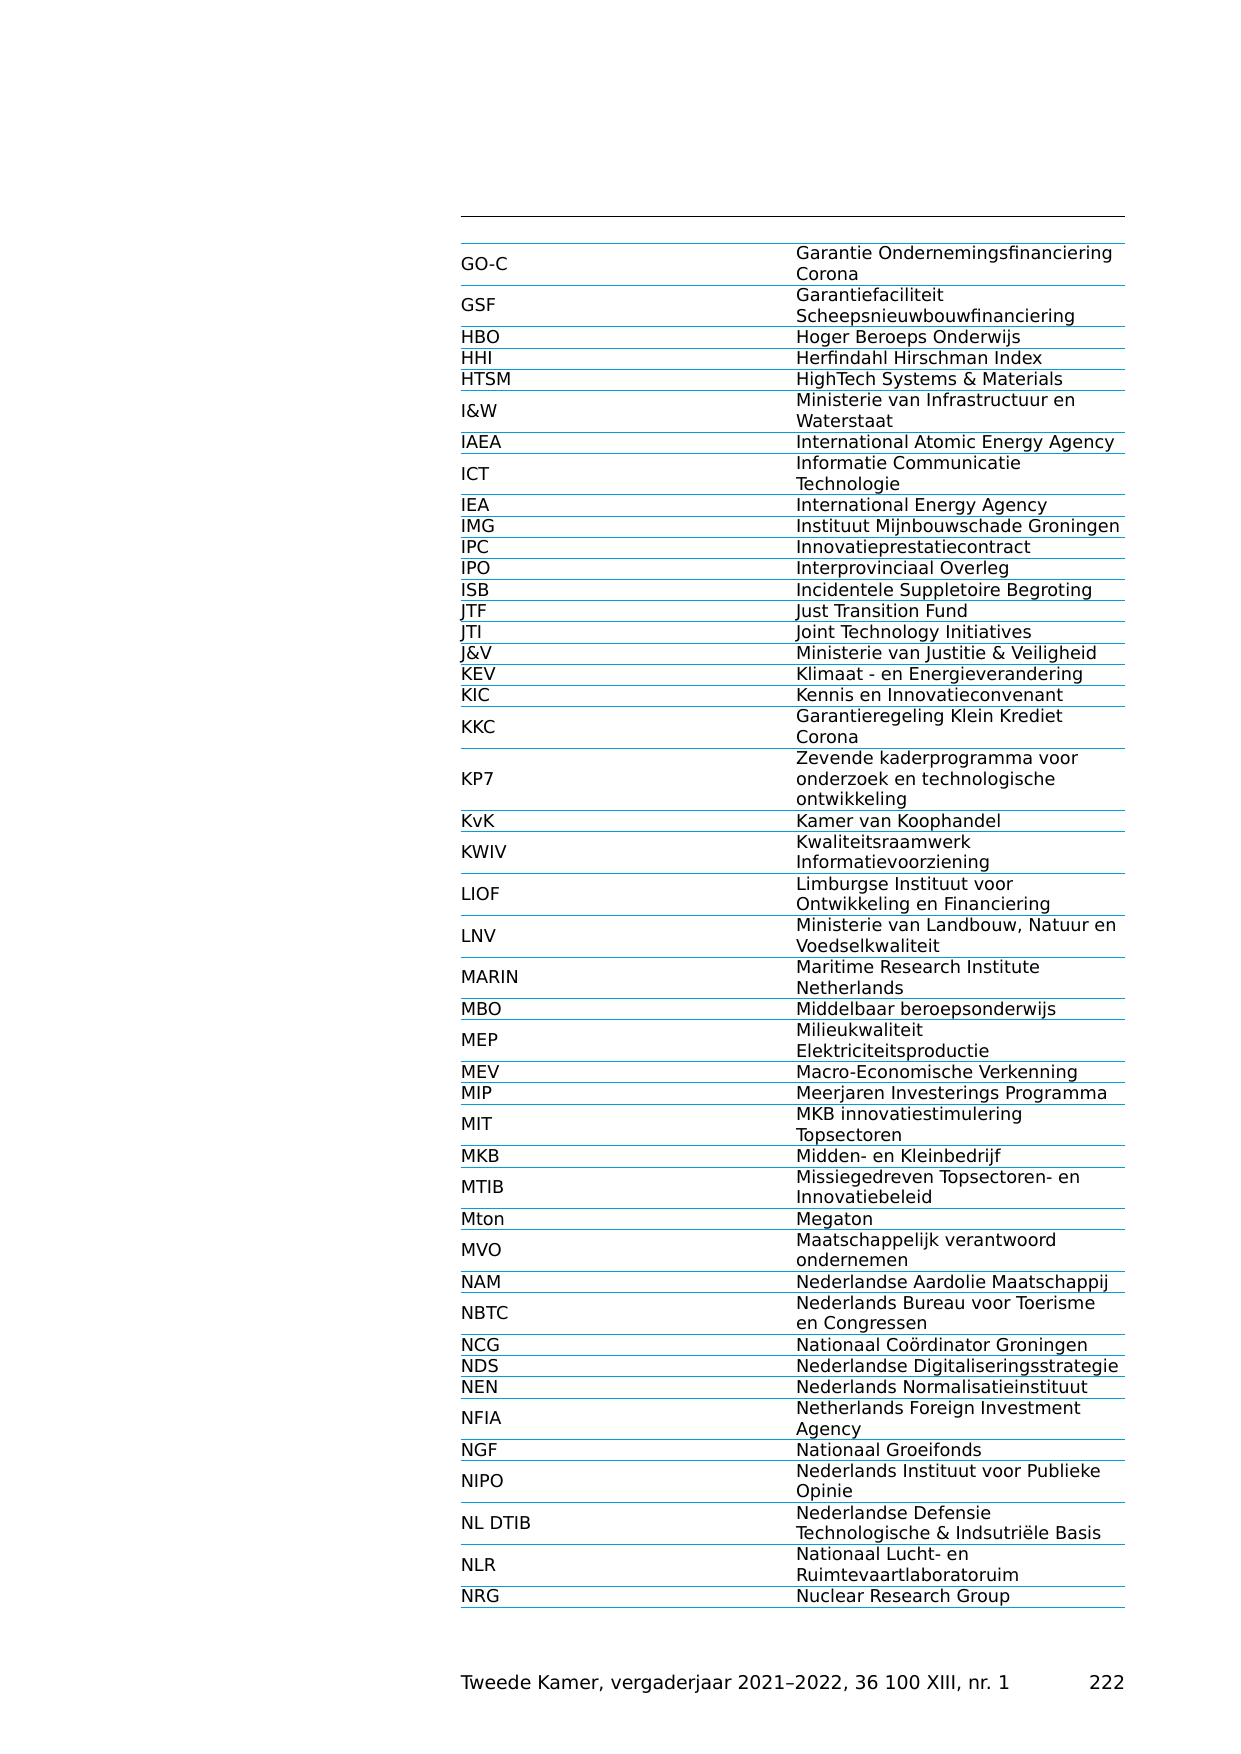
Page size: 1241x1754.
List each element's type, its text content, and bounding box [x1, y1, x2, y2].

table_cell Missiegedreven Topsectoren- en Innovatiebeleid [793, 1168, 1125, 1208]
table_cell [461, 217, 793, 243]
table_cell Zevende kaderprogramma voor onderzoek en technologische ontwikkeling [793, 749, 1125, 810]
table_cell MVO [461, 1230, 793, 1271]
table_cell Garantiefaciliteit Scheepsnieuwbouwfinanciering [793, 286, 1125, 326]
table_cell Nuclear Research Group [793, 1587, 1125, 1607]
table_cell Meerjaren Investerings Programma [793, 1083, 1125, 1103]
table_cell Joint Technology Initiatives [793, 622, 1125, 642]
table_cell Instituut Mijnbouwschade Groningen [793, 517, 1125, 537]
table_cell HHI [461, 349, 793, 368]
table_cell JTF [461, 601, 793, 621]
table_cell KKC [461, 707, 793, 748]
table_cell LNV [461, 916, 793, 956]
table_cell Maatschappelijk verantwoord ondernemen [793, 1230, 1125, 1271]
table_cell HighTech Systems & Materials [793, 370, 1125, 390]
table_cell ISB [461, 580, 793, 600]
table_cell [793, 217, 1125, 243]
table_cell NL DTIB [461, 1503, 793, 1544]
table_cell Herfindahl Hirschman Index [793, 349, 1125, 368]
table_cell Nederlandse Defensie Technologische & Indsutriële Basis [793, 1503, 1125, 1544]
table_cell Middelbaar beroepsonderwijs [793, 999, 1125, 1019]
table_cell MEV [461, 1062, 793, 1082]
table_cell Hoger Beroeps Onderwijs [793, 327, 1125, 347]
table_cell Nederlands Normalisatieinstituut [793, 1377, 1125, 1397]
table_cell IPC [461, 538, 793, 558]
table_cell Interprovinciaal Overleg [793, 559, 1125, 579]
table_cell Incidentele Suppletoire Begroting [793, 580, 1125, 600]
table_cell International Atomic Energy Agency [793, 433, 1125, 453]
table_cell Garantieregeling Klein Krediet Corona [793, 707, 1125, 748]
table_cell IAEA [461, 433, 793, 453]
table_cell Just Transition Fund [793, 601, 1125, 621]
table_cell MIT [461, 1105, 793, 1145]
table_cell Macro-Economische Verkenning [793, 1062, 1125, 1082]
table_cell NLR [461, 1545, 793, 1586]
table_cell Klimaat - en Energieverandering [793, 665, 1125, 685]
table_cell J&V [461, 644, 793, 663]
table_cell Ministerie van Justitie & Veiligheid [793, 644, 1125, 663]
table_cell Innovatieprestatiecontract [793, 538, 1125, 558]
table_cell MKB [461, 1146, 793, 1166]
table_cell GSF [461, 286, 793, 326]
table_cell Nederlands Instituut voor Publieke Opinie [793, 1461, 1125, 1502]
table_cell Midden- en Kleinbedrijf [793, 1146, 1125, 1166]
table_cell Megaton [793, 1209, 1125, 1229]
table_cell MKB innovatiestimulering Topsectoren [793, 1105, 1125, 1145]
table_cell NEN [461, 1377, 793, 1397]
table_cell Kwaliteitsraamwerk Informatievoorziening [793, 832, 1125, 873]
table_cell Maritime Research Institute Netherlands [793, 958, 1125, 998]
table_cell KWIV [461, 832, 793, 873]
table_cell IPO [461, 559, 793, 579]
table_cell NCG [461, 1335, 793, 1355]
table_cell Nationaal Lucht- en Ruimtevaartlaboratoruim [793, 1545, 1125, 1586]
table_cell NAM [461, 1272, 793, 1292]
table_cell Nationaal Groeifonds [793, 1440, 1125, 1460]
table_cell I&W [461, 391, 793, 431]
table_cell Informatie Communicatie Technologie [793, 454, 1125, 494]
table_cell GO-C [461, 244, 793, 284]
table_cell IMG [461, 517, 793, 537]
table_cell Limburgse Instituut voor Ontwikkeling en Financiering [793, 874, 1125, 915]
table_cell Milieukwaliteit Elektriciteitsproductie [793, 1020, 1125, 1061]
table_cell HBO [461, 327, 793, 347]
table_cell NFIA [461, 1399, 793, 1439]
table_cell Kamer van Koophandel [793, 811, 1125, 831]
table_header Tabel 126 Lijst van afkortingen [461, 191, 1125, 216]
table_cell NIPO [461, 1461, 793, 1502]
table_cell HTSM [461, 370, 793, 390]
table_cell KvK [461, 811, 793, 831]
table_cell MIP [461, 1083, 793, 1103]
table_cell NRG [461, 1587, 793, 1607]
table_cell MARIN [461, 958, 793, 998]
table_cell Netherlands Foreign Investment Agency [793, 1399, 1125, 1439]
table_cell Garantie Ondernemingsfinanciering Corona [793, 244, 1125, 284]
table_cell KP7 [461, 749, 793, 810]
table_cell MEP [461, 1020, 793, 1061]
table_cell Nationaal Coördinator Groningen [793, 1335, 1125, 1355]
table_cell NGF [461, 1440, 793, 1460]
table_cell ICT [461, 454, 793, 494]
table_cell Nederlandse Digitaliseringsstrategie [793, 1356, 1125, 1376]
table_cell IEA [461, 495, 793, 516]
table_cell MBO [461, 999, 793, 1019]
table_cell JTI [461, 622, 793, 642]
table_cell NBTC [461, 1293, 793, 1334]
table_cell Ministerie van Infrastructuur en Waterstaat [793, 391, 1125, 431]
table_cell International Energy Agency [793, 495, 1125, 516]
table_cell NDS [461, 1356, 793, 1376]
table_cell KEV [461, 665, 793, 685]
table_cell LIOF [461, 874, 793, 915]
table_cell KIC [461, 686, 793, 706]
table_cell MTIB [461, 1168, 793, 1208]
table_cell Kennis en Innovatieconvenant [793, 686, 1125, 706]
table_cell Mton [461, 1209, 793, 1229]
table_cell Nederlands Bureau voor Toerisme en Congressen [793, 1293, 1125, 1334]
table_cell Nederlandse Aardolie Maatschappij [793, 1272, 1125, 1292]
table_cell Ministerie van Landbouw, Natuur en Voedselkwaliteit [793, 916, 1125, 956]
